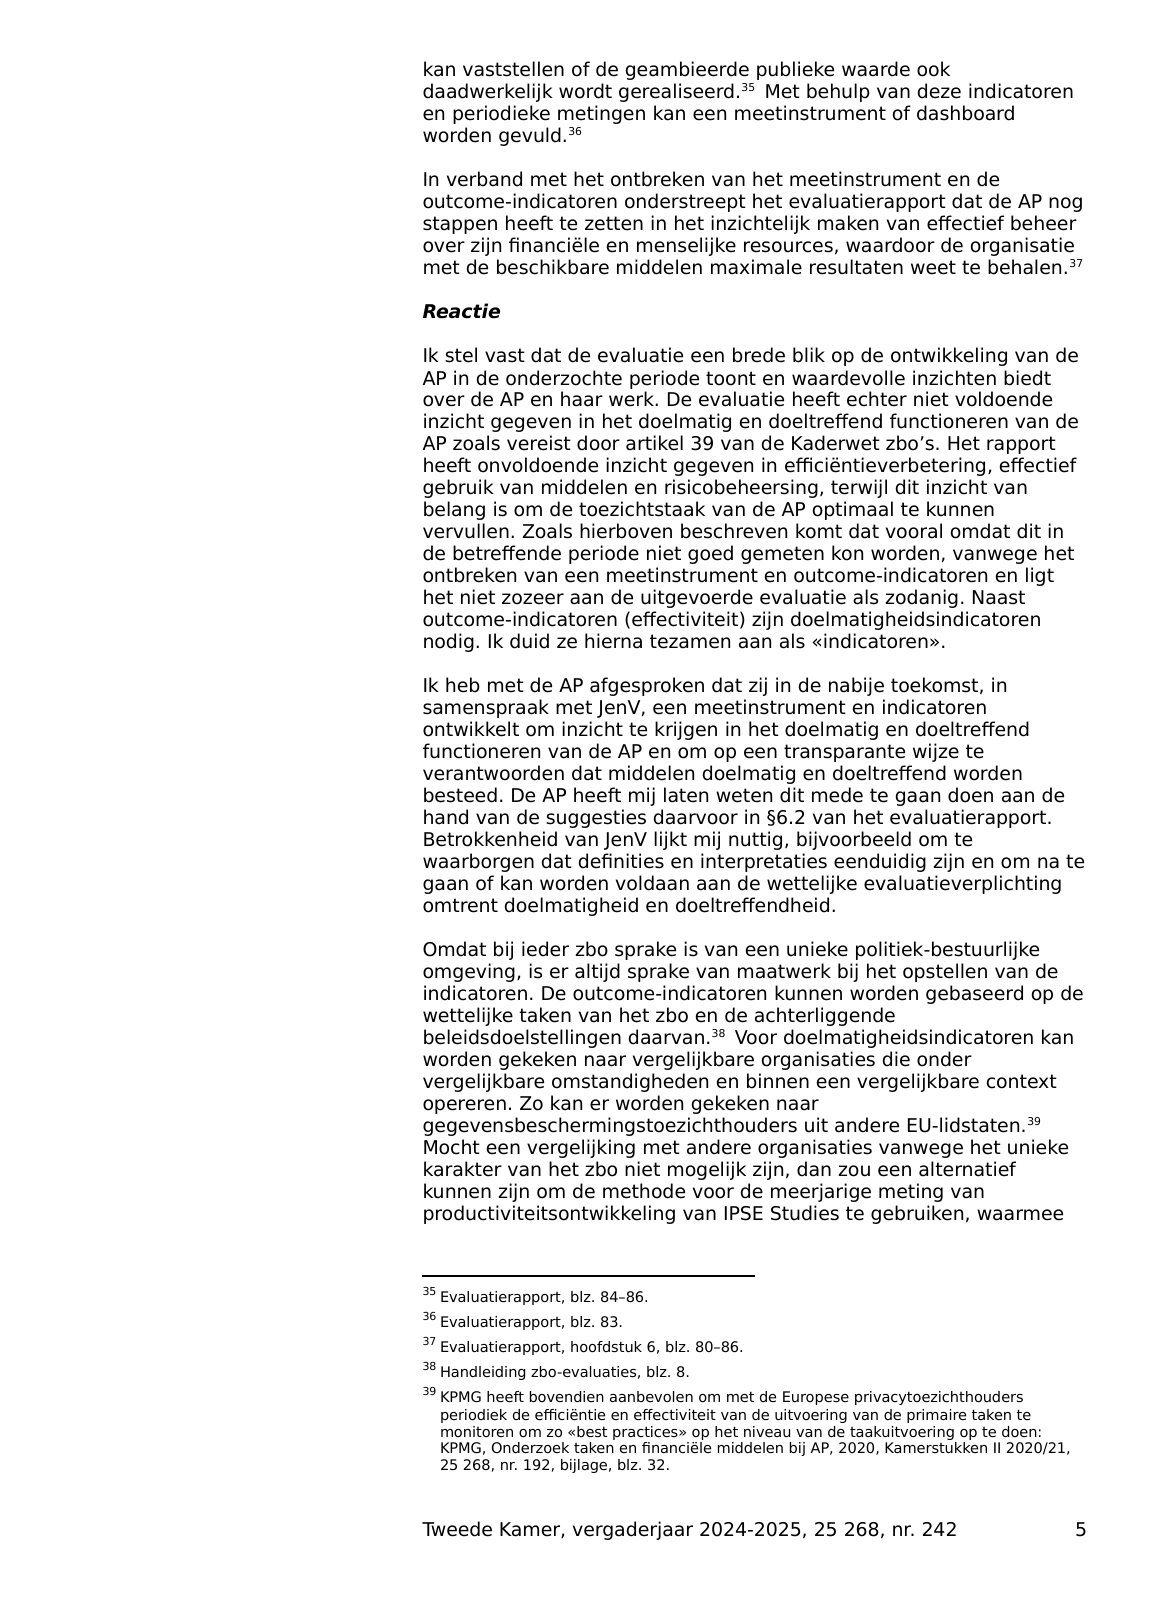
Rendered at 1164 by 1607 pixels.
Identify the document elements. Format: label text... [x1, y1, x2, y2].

text Evaluatierapport, blz. 83. [422, 1310, 1087, 1332]
text Evaluatierapport, blz. 84–86. [422, 1285, 1087, 1307]
text Ik stel vast dat de evaluatie een brede blik op de ontwikkeling van de AP in de onderzochte periode toont en waardevolle inzichten biedt over de AP en haar werk. De evaluatie heeft echter niet voldoende inzicht gegeven in het doelmatig en doeltreffend functioneren van de AP zoals vereist door artikel 39 van de Kaderwet zbo’s. Het rapport heeft onvoldoende inzicht gegeven in efficiëntieverbetering, effectief gebruik van middelen en risicobeheersing, terwijl dit inzicht van belang is om de toezichtstaak van de AP optimaal te kunnen vervullen. Zoals hierboven beschreven komt dat vooral omdat dit in de betreffende periode niet goed gemeten kon worden, vanwege het ontbreken van een meetinstrument en outcome-indicatoren en ligt het niet zozeer aan de uitgevoerde evaluatie als zodanig. Naast outcome-indicatoren (effectiviteit) zijn doelmatigheidsindicatoren nodig. Ik duid ze hierna tezamen aan als «indicatoren». [422, 345, 1087, 653]
text Evaluatierapport, hoofdstuk 6, blz. 80–86. [422, 1335, 1087, 1357]
text Ik heb met de AP afgesproken dat zij in de nabije toekomst, in samenspraak met JenV, een meetinstrument en indicatoren ontwikkelt om inzicht te krijgen in het doelmatig en doeltreffend functioneren van de AP en om op een transparante wijze te verantwoorden dat middelen doelmatig en doeltreffend worden besteed. De AP heeft mij laten weten dit mede te gaan doen aan de hand van de suggesties daarvoor in §6.2 van het evaluatierapport. Betrokkenheid van JenV lijkt mij nuttig, bijvoorbeeld om te waarborgen dat definities en interpretaties eenduidig zijn en om na te gaan of kan worden voldaan aan de wettelijke evaluatieverplichting omtrent doelmatigheid en doeltreffendheid. [422, 675, 1087, 917]
text kan vaststellen of de geambieerde publieke waarde ook daadwerkelijk wordt gerealiseerd. Met behulp van deze indicatoren en periodieke metingen kan een meetinstrument of dashboard worden gevuld. [422, 59, 1087, 147]
text In verband met het ontbreken van het meetinstrument en de outcome-indicatoren onderstreept het evaluatierapport dat de AP nog stappen heeft te zetten in het inzichtelijk maken van effectief beheer over zijn financiële en menselijke resources, waardoor de organisatie met de beschikbare middelen maximale resultaten weet te behalen. [422, 169, 1087, 279]
subtitle Reactie [422, 301, 1087, 323]
text Omdat bij ieder zbo sprake is van een unieke politiek-bestuurlijke omgeving, is er altijd sprake van maatwerk bij het opstellen van de indicatoren. De outcome-indicatoren kunnen worden gebaseerd op de wettelijke taken van het zbo en de achterliggende beleidsdoelstellingen daarvan. Voor doelmatigheidsindicatoren kan worden gekeken naar vergelijkbare organisaties die onder vergelijkbare omstandigheden en binnen een vergelijkbare context opereren. Zo kan er worden gekeken naar gegevensbeschermingstoezichthouders uit andere EU-lidstaten. Mocht een vergelijking met andere organisaties vanwege het unieke karakter van het zbo niet mogelijk zijn, dan zou een alternatief kunnen zijn om de methode voor de meerjarige meting van productiviteitsontwikkeling van IPSE Studies te gebruiken, waarmee [422, 939, 1087, 1225]
text KPMG heeft bovendien aanbevolen om met de Europese privacytoezichthouders periodiek de efficiëntie en effectiviteit van de uitvoering van de primaire taken te monitoren om zo «best practices» op het niveau van de taakuitvoering op te doen: KPMG, Onderzoek taken en financiële middelen bij AP, 2020, Kamerstukken II 2020/21, 25 268, nr. 192, bijlage, blz. 32. [422, 1385, 1087, 1474]
text Handleiding zbo-evaluaties, blz. 8. [422, 1360, 1087, 1382]
